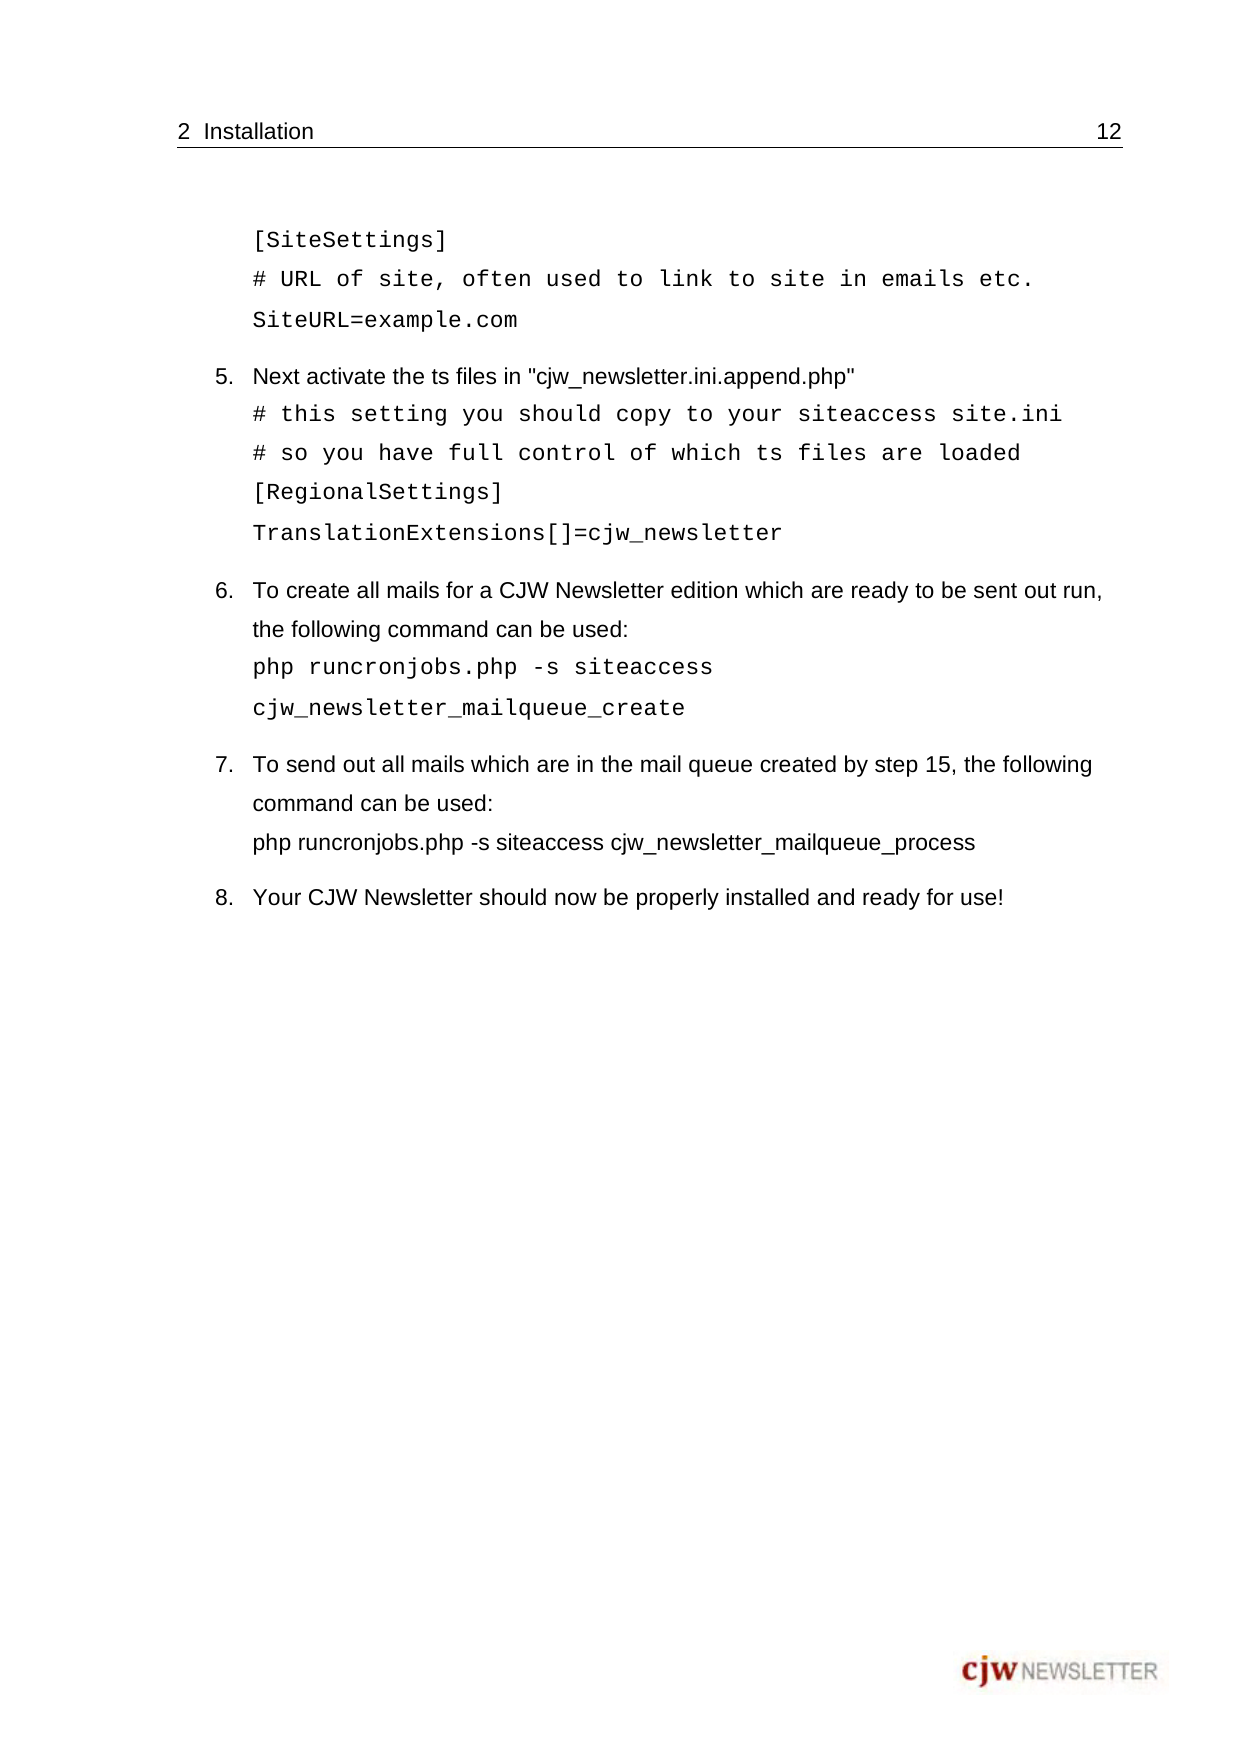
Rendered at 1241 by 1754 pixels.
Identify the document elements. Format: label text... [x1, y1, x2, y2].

picture [953, 1650, 1170, 1695]
list [SiteSettings] # URL of site, often used to link to site in emails etc. SiteURL=example.com [215, 189, 1122, 334]
list Your CJW Newsletter should now be properly installed and ready for use! [215, 885, 1122, 911]
list To create all mails for a CJW Newsletter edition which are ready to be sent out run, the following command can be used: php runcronjobs.php -s siteaccess cjw_newsletter_mailqueue_create [215, 577, 1122, 722]
list Next activate the ts files in "cjw_newsletter.ini.append.php" # this setting you should copy to your siteaccess site.ini # so you have full control of which ts files are loaded [RegionalSettings] TranslationExtensions[]=cjw_newsletter [215, 363, 1122, 548]
list To send out all mails which are in the mail queue created by step 15, the following command can be used: php runcronjobs.php -s siteaccess cjw_newsletter_mailqueue_process [215, 751, 1122, 856]
